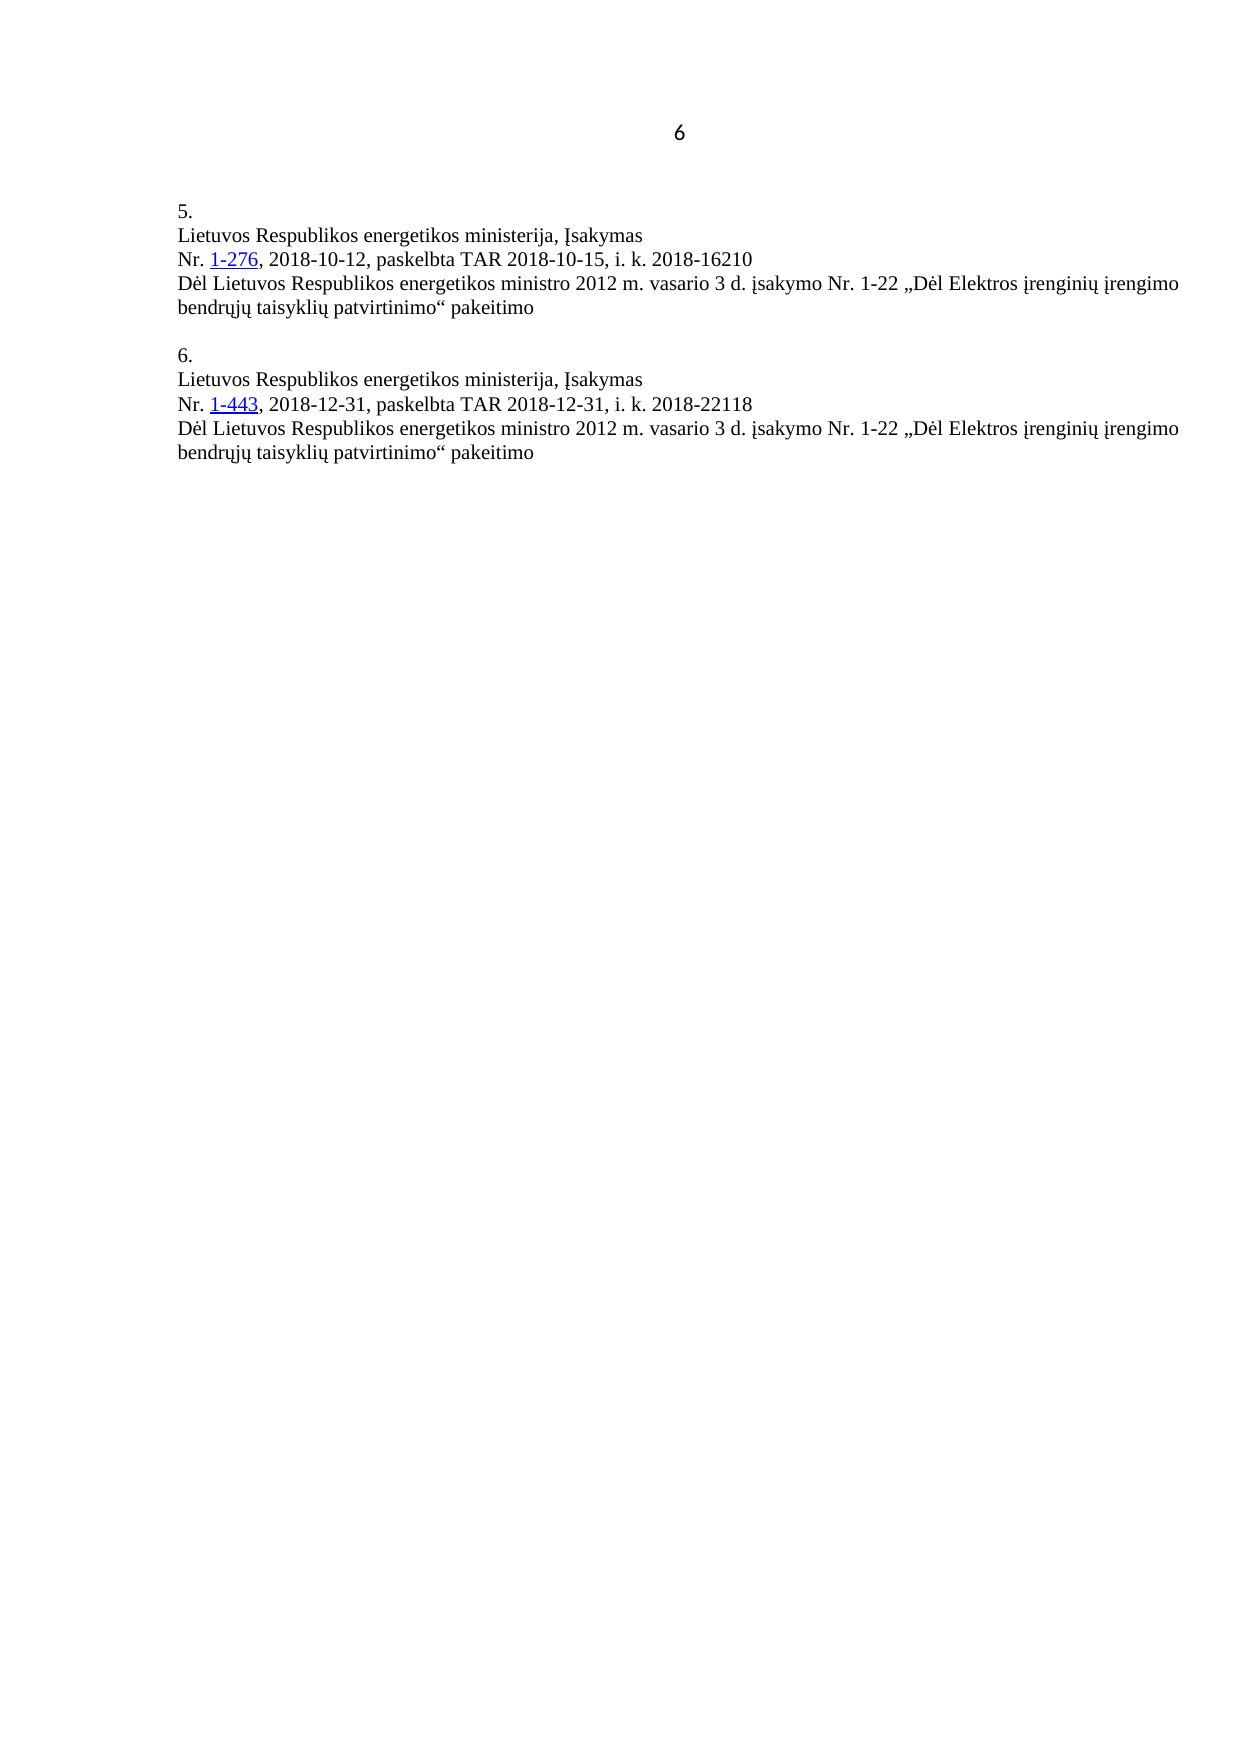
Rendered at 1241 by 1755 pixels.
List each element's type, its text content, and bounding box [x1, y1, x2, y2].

text Dėl Lietuvos Respublikos energetikos ministro 2012 m. vasario 3 d. įsakymo Nr. 1-22 „Dėl Elektros įrenginių įrengimo bendrųjų taisyklių patvirtinimo“ pakeitimo [177, 271, 1181, 319]
text Lietuvos Respublikos energetikos ministerija, Įsakymas [177, 367, 1181, 391]
text Nr. 1-276, 2018-10-12, paskelbta TAR 2018-10-15, i. k. 2018-16210 [177, 247, 1181, 271]
text 5. [177, 199, 1181, 223]
text Nr. 1-443, 2018-12-31, paskelbta TAR 2018-12-31, i. k. 2018-22118 [177, 391, 1181, 416]
text Dėl Lietuvos Respublikos energetikos ministro 2012 m. vasario 3 d. įsakymo Nr. 1-22 „Dėl Elektros įrenginių įrengimo bendrųjų taisyklių patvirtinimo“ pakeitimo [177, 416, 1181, 464]
text Lietuvos Respublikos energetikos ministerija, Įsakymas [177, 223, 1181, 247]
text 6. [177, 343, 1181, 367]
